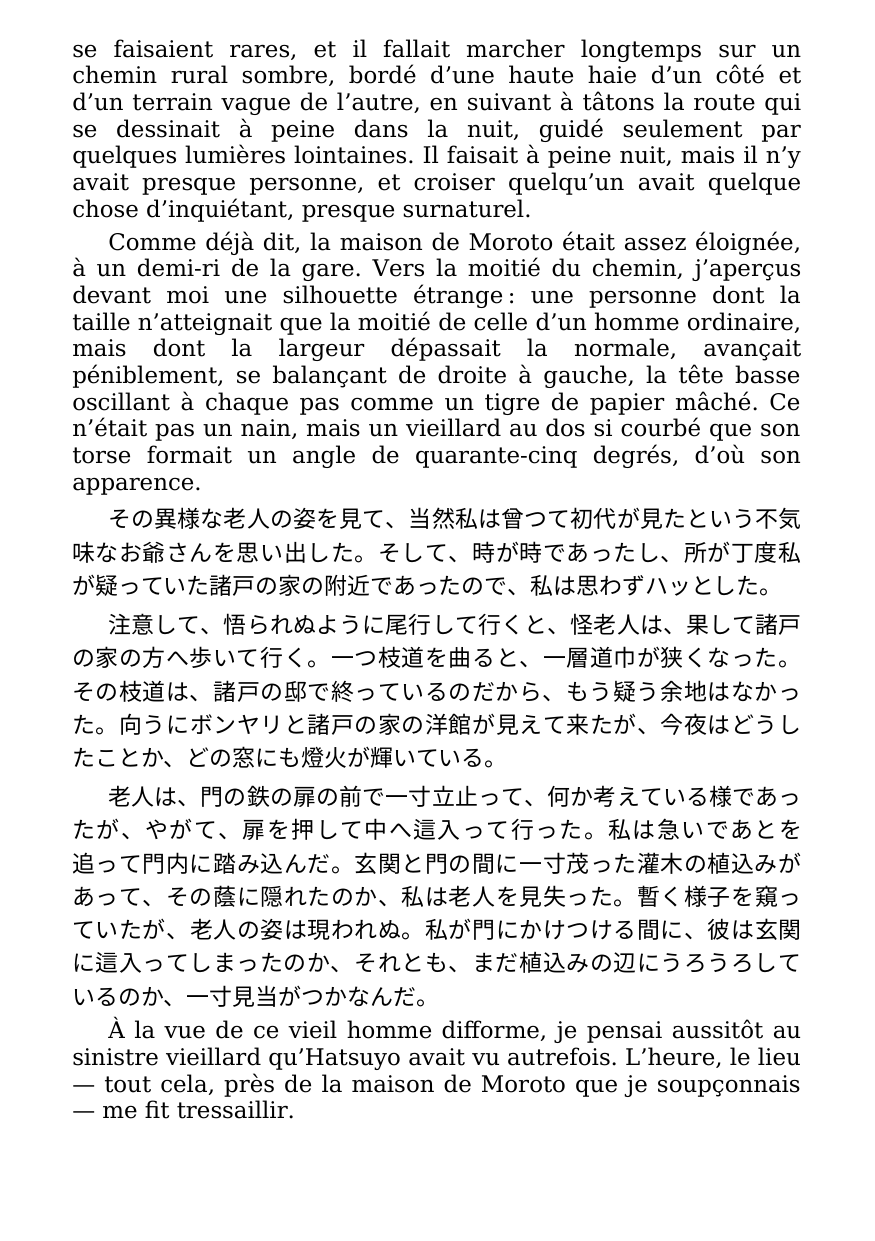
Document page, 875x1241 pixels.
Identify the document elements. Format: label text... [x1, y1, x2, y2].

text se faisaient rares, et il fallait marcher longtemps sur un chemin rural sombre, bordé d’une haute haie d’un côté et d’un terrain vague de l’autre, en suivant à tâtons la route qui se dessinait à peine dans la nuit, guidé seulement par quelques lumières lointaines. Il faisait à peine nuit, mais il n’y avait presque personne, et croiser quelqu’un avait quelque chose d’inquiétant, presque surnaturel. [72, 36, 802, 223]
text À la vue de ce vieil homme difforme, je pensai aussitôt au sinistre vieillard qu’Hatsuyo avait vu autrefois. L’heure, le lieu — tout cela, près de la maison de Moroto que je soupçonnais — me fit tressaillir. [72, 1017, 802, 1124]
text Comme déjà dit, la maison de Moroto était assez éloignée, à un demi-ri de la gare. Vers la moitié du chemin, j’aperçus devant moi une silhouette étrange : une personne dont la taille n’atteignait que la moitié de celle d’un homme ordinaire, mais dont la largeur dépassait la normale, avançait péniblement, se balançant de droite à gauche, la tête basse oscillant à chaque pas comme un tigre de papier mâché. Ce n’était pas un nain, mais un vieillard au dos si courbé que son torse formait un angle de quarante-cinq degrés, d’où son apparence. [72, 229, 802, 495]
text 老人は、門の鉄の扉の前で一寸立止って、何か考えている様であったが、やがて、扉を押して中へ這入って行った。私は急いであとを追って門内に踏み込んだ。玄関と門の間に一寸茂った灌木の植込みがあって、その蔭に隠れたのか、私は老人を見失った。暫く様子を窺っていたが、老人の姿は現われぬ。私が門にかけつける間に、彼は玄関に這入ってしまったのか、それとも、まだ植込みの辺にうろうろしているのか、一寸見当がつかなんだ。 [72, 779, 802, 1012]
text その異様な老人の姿を見て、当然私は曾つて初代が見たという不気味なお爺さんを思い出した。そして、時が時であったし、所が丁度私が疑っていた諸戸の家の附近であったので、私は思わずハッとした。 [72, 501, 802, 601]
text 注意して、悟られぬように尾行して行くと、怪老人は、果して諸戸の家の方へ歩いて行く。一つ枝道を曲ると、一層道巾が狭くなった。その枝道は、諸戸の邸で終っているのだから、もう疑う余地はなかった。向うにボンヤリと諸戸の家の洋館が見えて来たが、今夜はどうしたことか、どの窓にも燈火が輝いている。 [72, 607, 802, 773]
